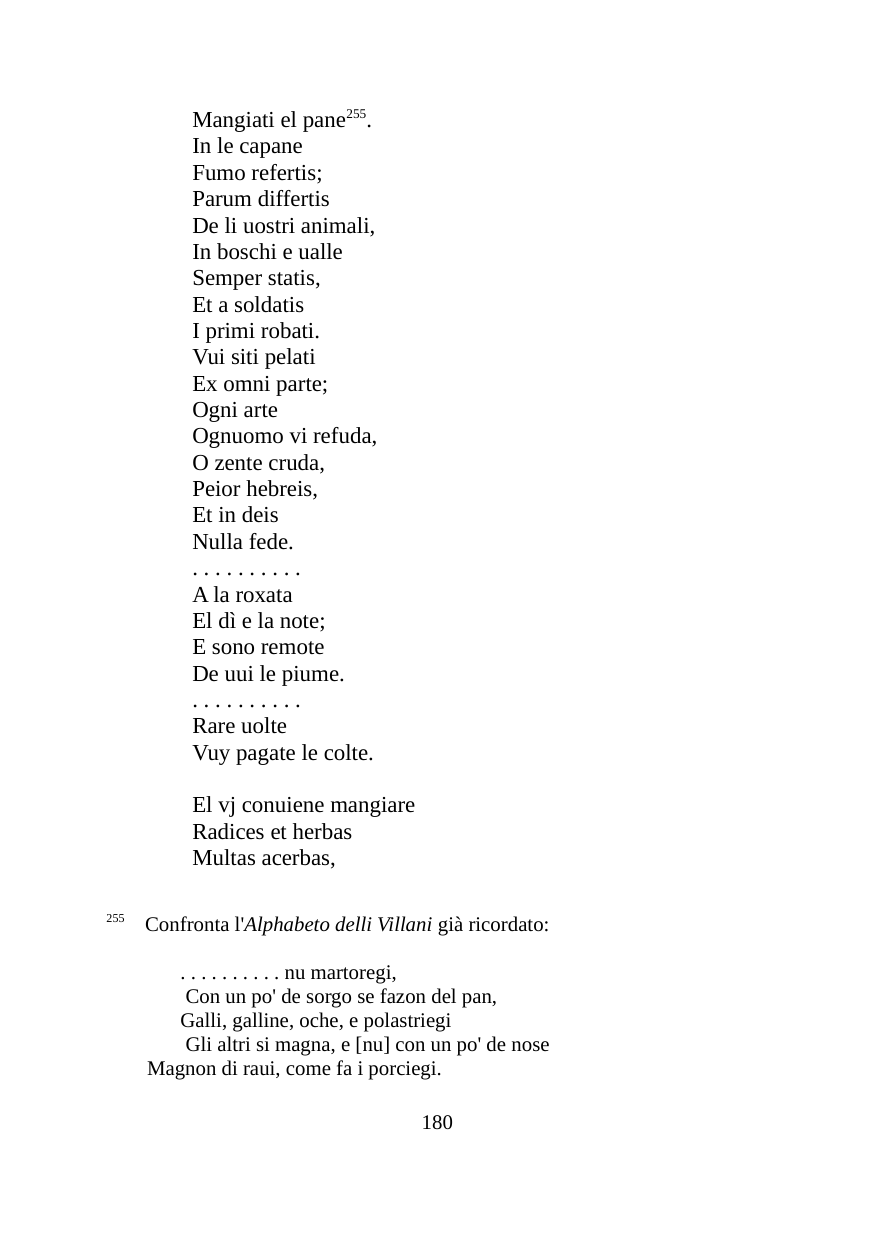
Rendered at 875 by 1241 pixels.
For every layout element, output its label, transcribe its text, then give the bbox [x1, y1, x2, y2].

text El vj conuiene mangiare [162, 791, 768, 818]
text Peior hebreis, [162, 475, 768, 502]
text Ognuomo vi refuda, [162, 422, 768, 449]
text Parum differtis [162, 185, 768, 212]
text In le capane [162, 133, 768, 159]
text Ex omni parte; [162, 370, 768, 396]
text Et in deis [162, 502, 768, 528]
text Multas acerbas, [162, 844, 768, 871]
text Vui siti pelati [162, 343, 768, 370]
text I primi robati. [162, 317, 768, 343]
text De uui le piume. [162, 660, 768, 686]
text In boschi e ualle [162, 238, 768, 264]
text A la roxata [162, 581, 768, 607]
text Fumo refertis; [162, 159, 768, 185]
text . . . . . . . . . . nu martoregi, [106, 960, 768, 984]
text Radices et herbas [162, 818, 768, 844]
text E sono remote [162, 633, 768, 660]
text Magnon di raui, come fa i porciegi. [106, 1056, 768, 1080]
text Con un po' de sorgo se fazon del pan, [106, 984, 768, 1008]
text . . . . . . . . . . [162, 554, 768, 581]
text De li uostri animali, [162, 212, 768, 238]
text Ogni arte [162, 396, 768, 422]
text . . . . . . . . . . [162, 686, 768, 712]
text Rare uolte [162, 712, 768, 739]
text Gli altri si magna, e [nu] con un po' de nose [106, 1032, 768, 1056]
text O zente cruda, [162, 449, 768, 475]
text Nulla fede. [162, 528, 768, 554]
text Et a soldatis [162, 291, 768, 317]
text Mangiati el pane. [162, 106, 768, 133]
text Semper statis, [162, 264, 768, 291]
text Vuy pagate le colte. [162, 739, 768, 765]
text Galli, galline, oche, e polastriegi [106, 1008, 768, 1032]
text El dì e la note; [162, 607, 768, 633]
text Confronta l'Alphabeto delli Villani già ricordato: [106, 910, 768, 936]
